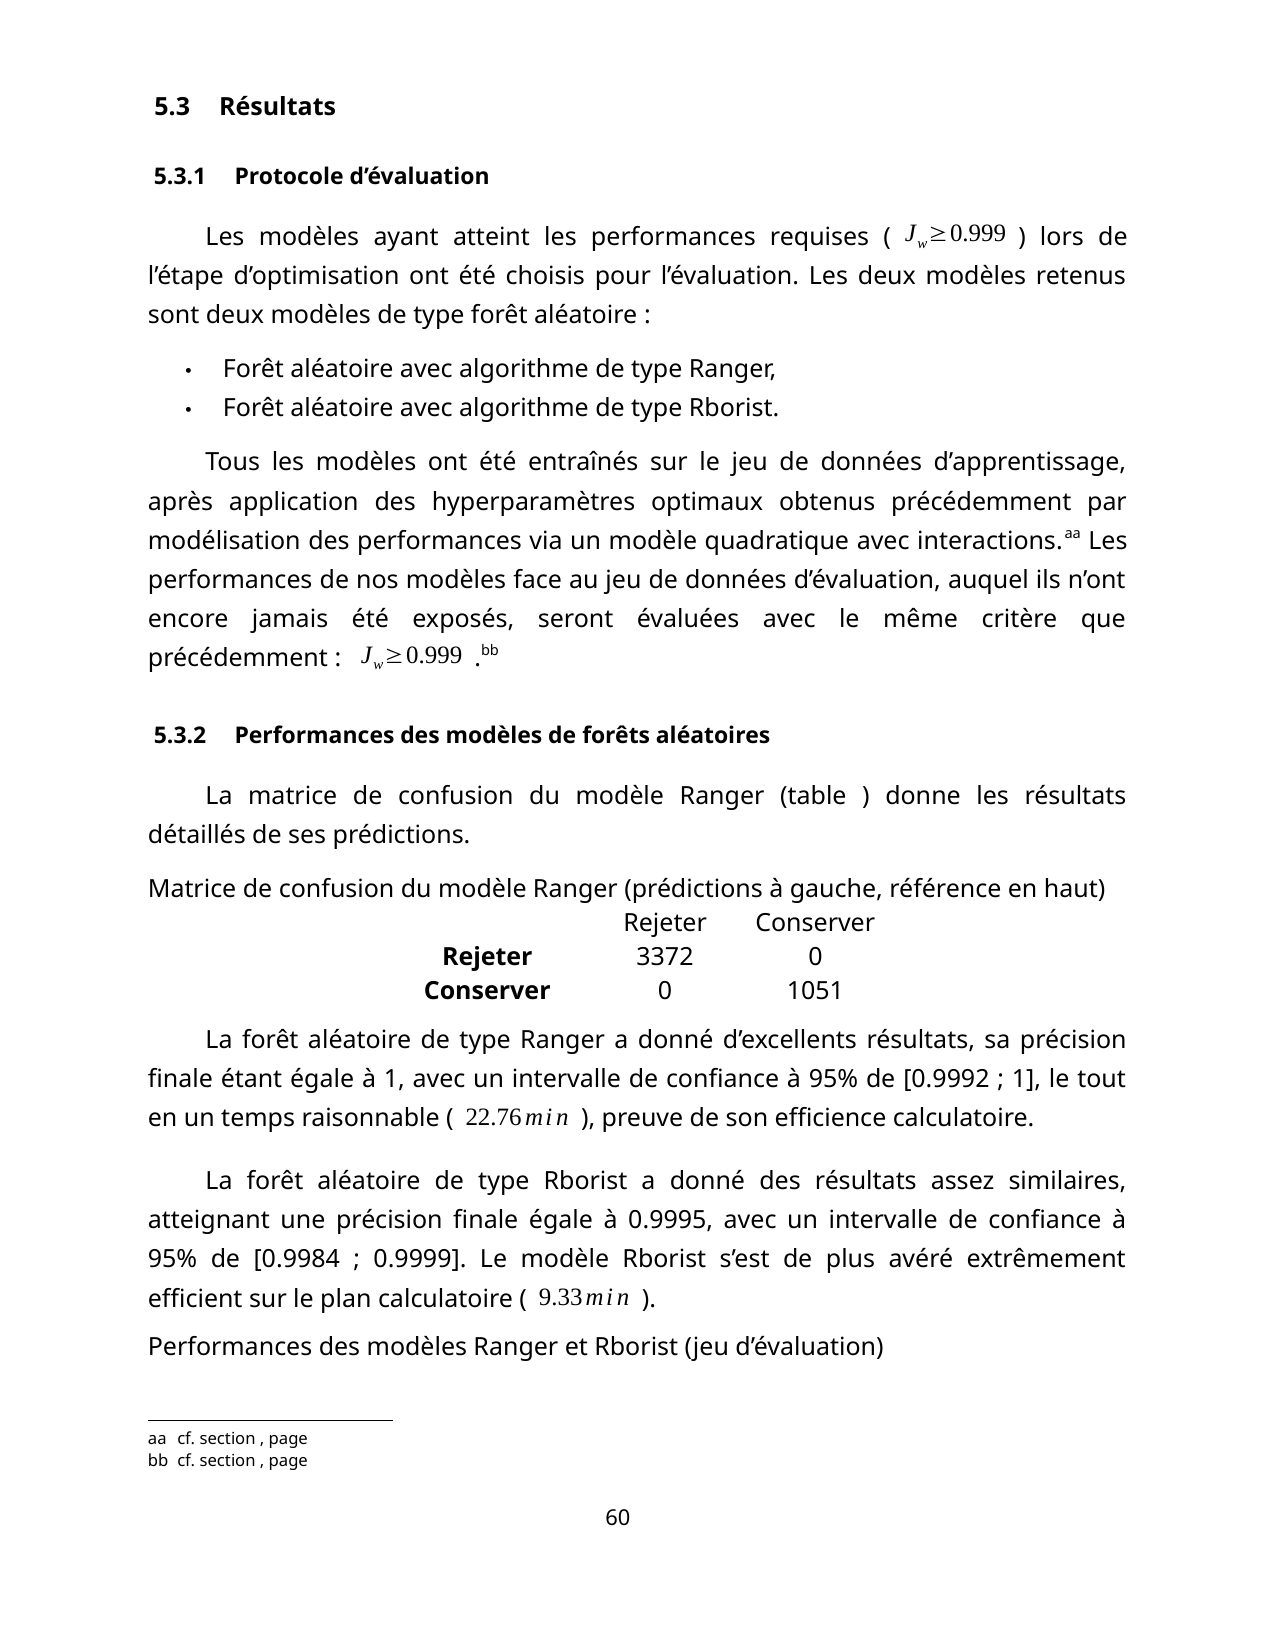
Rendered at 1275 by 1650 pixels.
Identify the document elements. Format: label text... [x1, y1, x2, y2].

subtitle Protocole d’évaluation [148, 160, 1127, 191]
table_cell Rejeter [378, 939, 596, 973]
text La forêt aléatoire de type Rborist a donné des résultats assez similaires, atteignant une précision finale égale à 0.9995, avec un intervalle de confiance à 95% de [0.9984 ; 0.9999]. Le modèle Rborist s’est de plus avéré extrêmement efficient sur le plan calculatoire (). [148, 1163, 1127, 1314]
text Les modèles ayant atteint les performances requises () lors de l’étape d’optimisation ont été choisis pour l’évaluation. Les deux modèles retenus sont deux modèles de type forêt aléatoire : [148, 219, 1127, 331]
text Matrice de confusion du modèle Ranger (prédictions à gauche, référence en haut) [148, 871, 1127, 904]
text Performances des modèles Ranger et Rborist (jeu d’évaluation) [148, 1328, 1127, 1362]
text La matrice de confusion du modèle Ranger (table ) donne les résultats détaillés de ses prédictions. [148, 777, 1127, 851]
list Forêt aléatoire avec algorithme de type Ranger, [185, 351, 1127, 385]
list Forêt aléatoire avec algorithme de type Rborist. [185, 390, 1127, 424]
subtitle Performances des modèles de forêts aléatoires [148, 719, 1127, 750]
table_header Rejeter [596, 905, 733, 939]
table_cell 3372 [596, 939, 733, 973]
text La forêt aléatoire de type Ranger a donné d’excellents résultats, sa précision finale étant égale à 1, avec un intervalle de confiance à 95% de [0.9992 ; 1], le tout en un temps raisonnable (), preuve de son efficience calculatoire. [148, 1022, 1127, 1134]
text cf. section , page [148, 1449, 1127, 1472]
table_header Conserver [733, 905, 897, 939]
table_cell 0 [733, 939, 897, 973]
text Tous les modèles ont été entraînés sur le jeu de données d’apprentissage, après application des hyperparamètres optimaux obtenus précédemment par modélisation des performances via un modèle quadratique avec interactions. Les performances de nos modèles face au jeu de données d’évaluation, auquel ils n’ont encore jamais été exposés, seront évaluées avec le même critère que précédemment : . [148, 444, 1127, 674]
table_cell 1051 [733, 973, 897, 1007]
text cf. section , page [148, 1426, 1127, 1449]
subtitle Résultats [148, 88, 1127, 123]
table_header [378, 905, 596, 939]
table_cell 0 [596, 973, 733, 1007]
table_cell Conserver [378, 973, 596, 1007]
